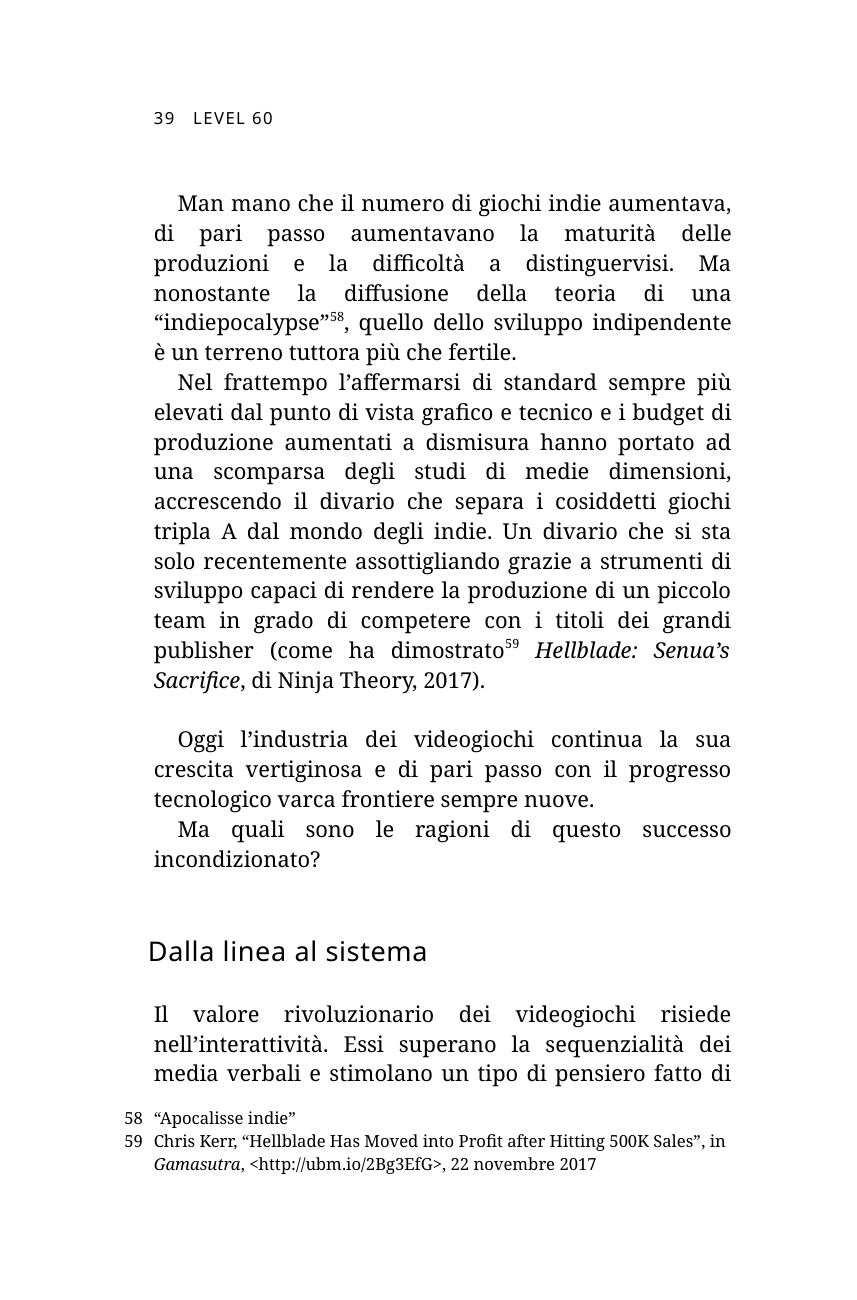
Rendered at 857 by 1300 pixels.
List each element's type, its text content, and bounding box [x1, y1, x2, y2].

text Chris Kerr, “Hellblade Has Moved into Profit after Hitting 500K Sales”, in Gamasutra, <http://ubm.io/2Bg3EfG>, 22 novembre 2017 [124, 1130, 732, 1175]
text Man mano che il numero di giochi indie aumentava, di pari passo aumentavano la maturità delle produzioni e la difficoltà a distinguervisi. Ma nonostante la diffusione della teoria di una “indiepocalypse”, quello dello sviluppo indipendente è un terreno tuttora più che fertile. [153, 188, 732, 367]
text Oggi l’industria dei videogiochi continua la sua crescita vertiginosa e di pari passo con il progresso tecnologico varca frontiere sempre nuove. [153, 724, 732, 814]
text Nel frattempo l’affermarsi di standard sempre più elevati dal punto di vista grafico e tecnico e i budget di produzione aumentati a dismisura hanno portato ad una scomparsa degli studi di medie dimensioni, accrescendo il divario che separa i cosiddetti giochi tripla A dal mondo degli indie. Un divario che si sta solo recentemente assottigliando grazie a strumenti di sviluppo capaci di rendere la produzione di un piccolo team in grado di competere con i titoli dei grandi publisher (come ha dimostrato Hellblade: Senua’s Sacrifice, di Ninja Theory, 2017). [153, 367, 732, 695]
text “Apocalisse indie” [124, 1107, 732, 1130]
text Ma quali sono le ragioni di questo successo incondizionato? [153, 814, 732, 873]
text Il valore rivoluzionario dei videogiochi risiede nell’interattività. Essi superano la sequenzialità dei media verbali e stimolano un tipo di pensiero fatto di [153, 999, 732, 1088]
subtitle Dalla linea al sistema [148, 932, 732, 969]
